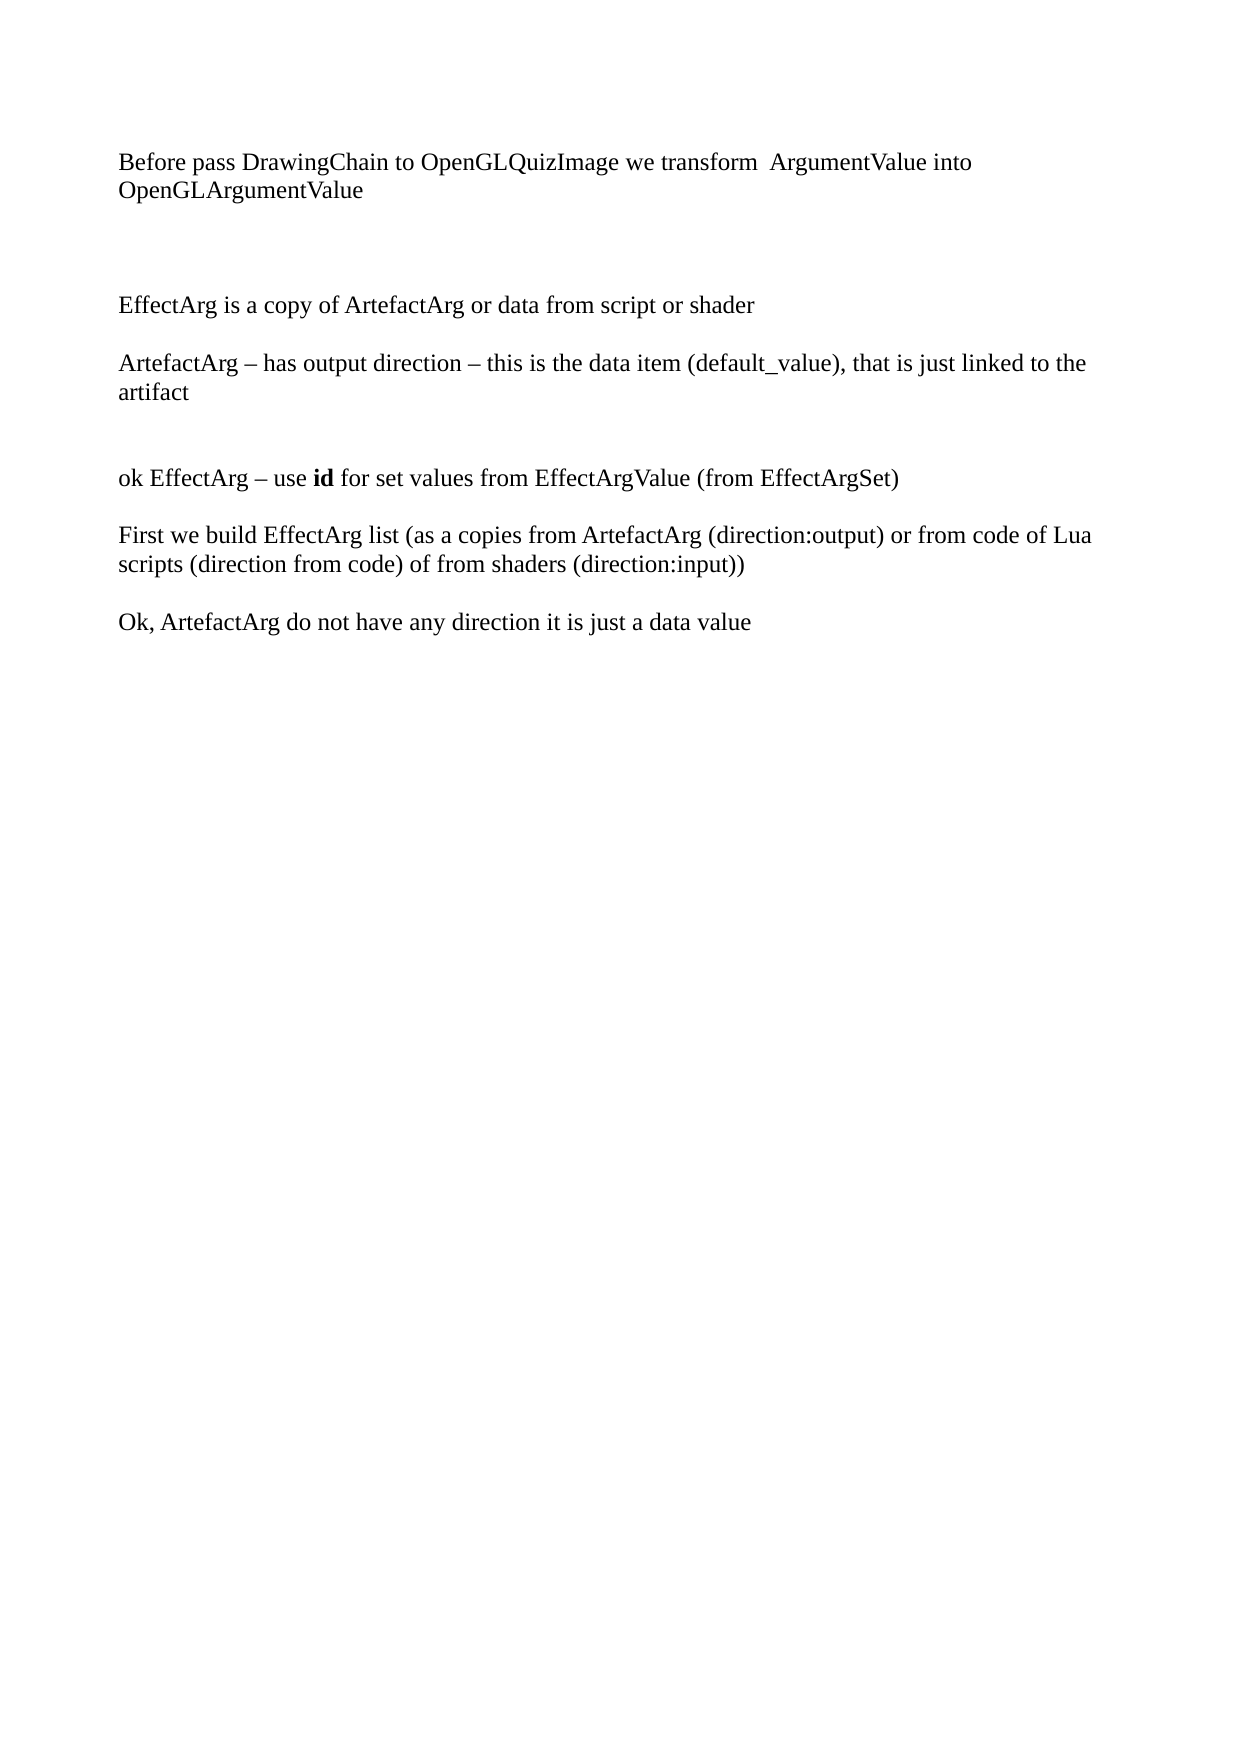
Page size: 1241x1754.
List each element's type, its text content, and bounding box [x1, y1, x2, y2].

text EffectArg is a copy of ArtefactArg or data from script or shader [118, 291, 1122, 319]
text Before pass DrawingChain to OpenGLQuizImage we transform ArgumentValue into OpenGLArgumentValue [118, 147, 1122, 204]
text Ok, ArtefactArg do not have any direction it is just a data value [118, 607, 1122, 636]
text First we build EffectArg list (as a copies from ArtefactArg (direction:output) or from code of Lua scripts (direction from code) of from shaders (direction:input)) [118, 521, 1122, 578]
text ok EffectArg – use id for set values from EffectArgValue (from EffectArgSet) [118, 463, 1122, 492]
text ArtefactArg – has output direction – this is the data item (default_value), that is just linked to the artifact [118, 348, 1122, 406]
